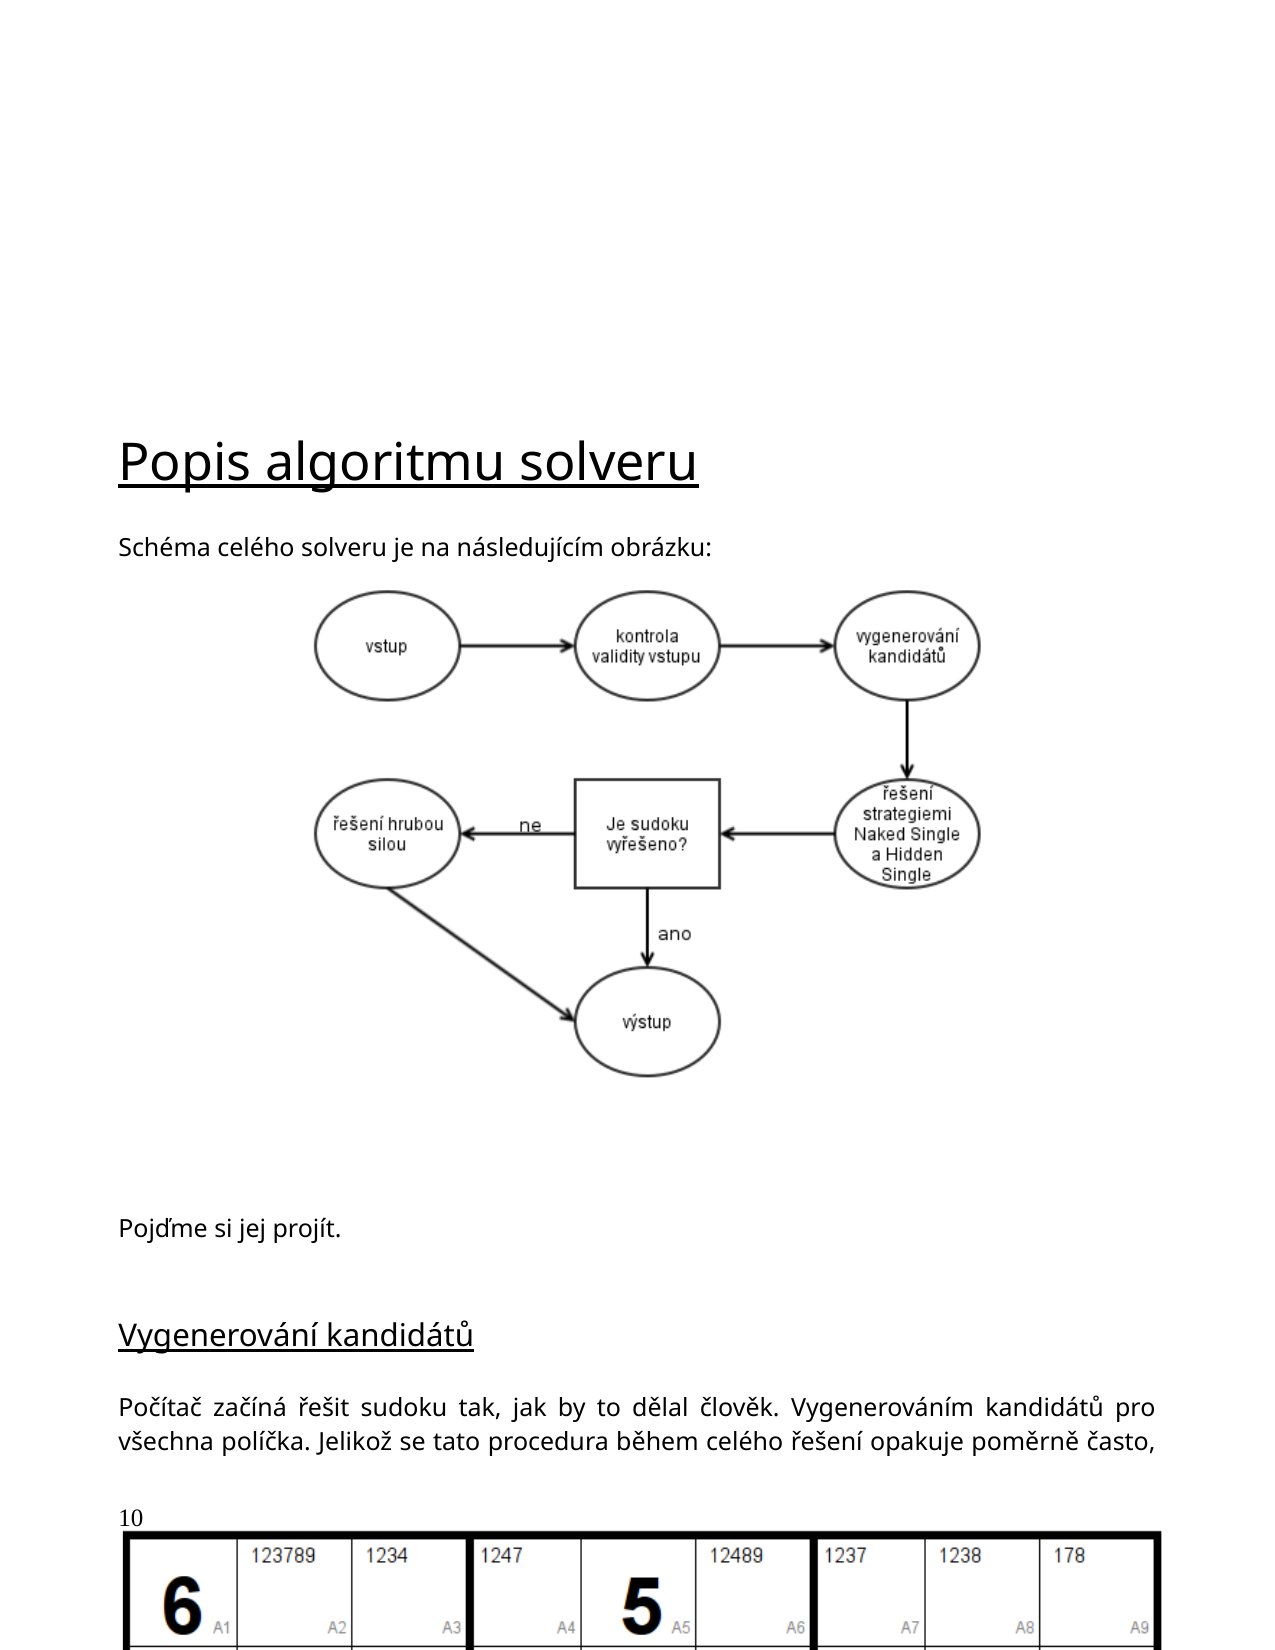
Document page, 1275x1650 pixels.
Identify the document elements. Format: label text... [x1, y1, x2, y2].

text Schéma celého solveru je na následujícím obrázku: [118, 530, 1157, 564]
text Pojďme si jej projít. [118, 1211, 1157, 1245]
picture [258, 563, 1017, 1105]
text Popis algoritmu solveru [118, 425, 1157, 496]
text Počítač začíná řešit sudoku tak, jak by to dělal člověk. Vygenerováním kandidátů pro všechna políčka. Jelikož se tato procedura během celého řešení opakuje poměrně často, [118, 1390, 1157, 1458]
picture [122, 1530, 1162, 1650]
text Vygenerování kandidátů [118, 1313, 1157, 1356]
